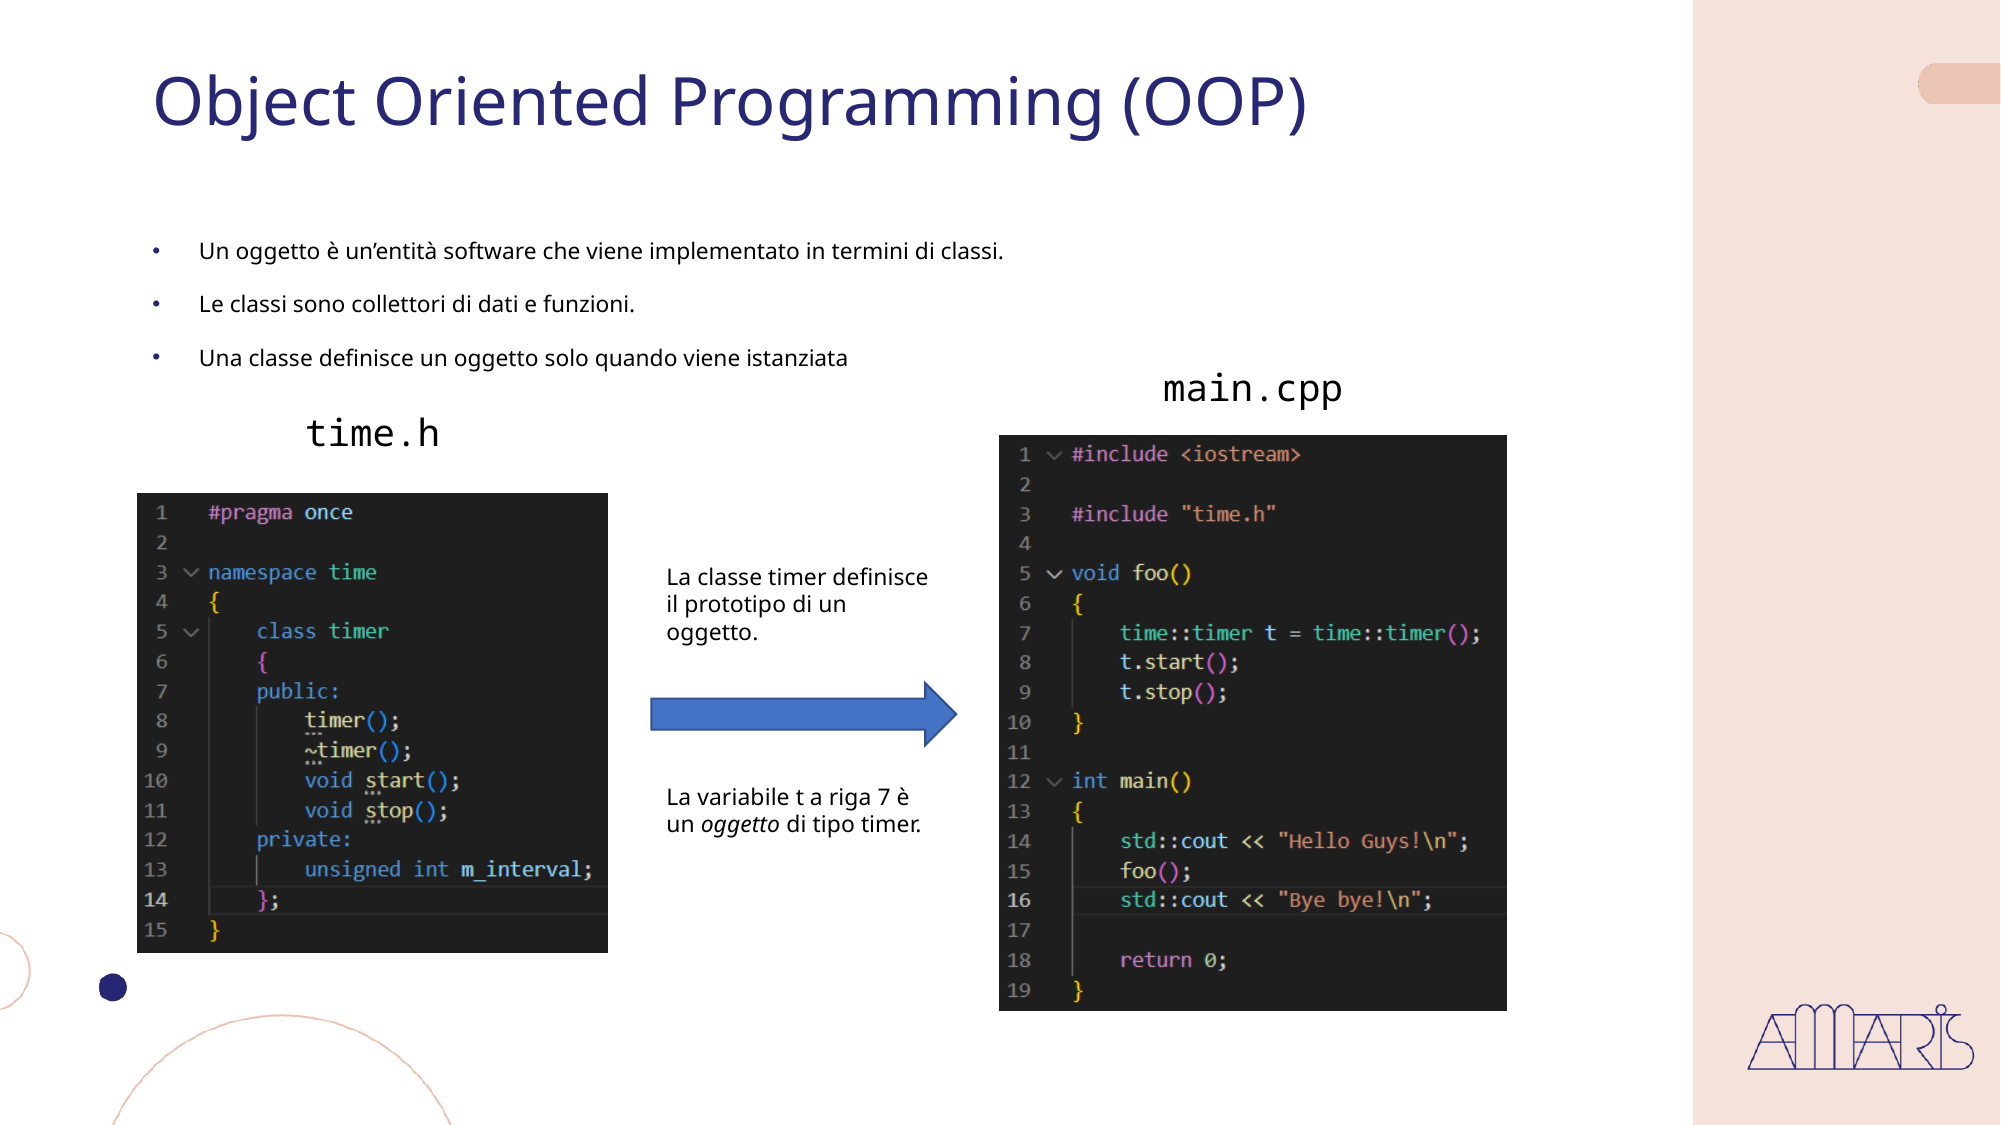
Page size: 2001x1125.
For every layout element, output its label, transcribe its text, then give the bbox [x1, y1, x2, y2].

picture [999, 435, 1507, 1011]
text_box La variabile t a riga 7 è un oggetto di tipo timer. [651, 774, 957, 846]
title Object Oriented Programming (OOP) [137, 59, 1577, 148]
text_box [651, 683, 957, 746]
text_box time.h [137, 401, 608, 463]
text_box main.cpp [1018, 356, 1489, 418]
list Un oggetto è un’entità software che viene implementato in termini di classi. Le classi sono collettori di dati e funzioni. Una classe definisce un oggetto solo quando viene istanziata [137, 223, 1574, 378]
text_box La classe timer definisce il prototipo di un oggetto. [651, 554, 957, 654]
picture [137, 493, 608, 953]
